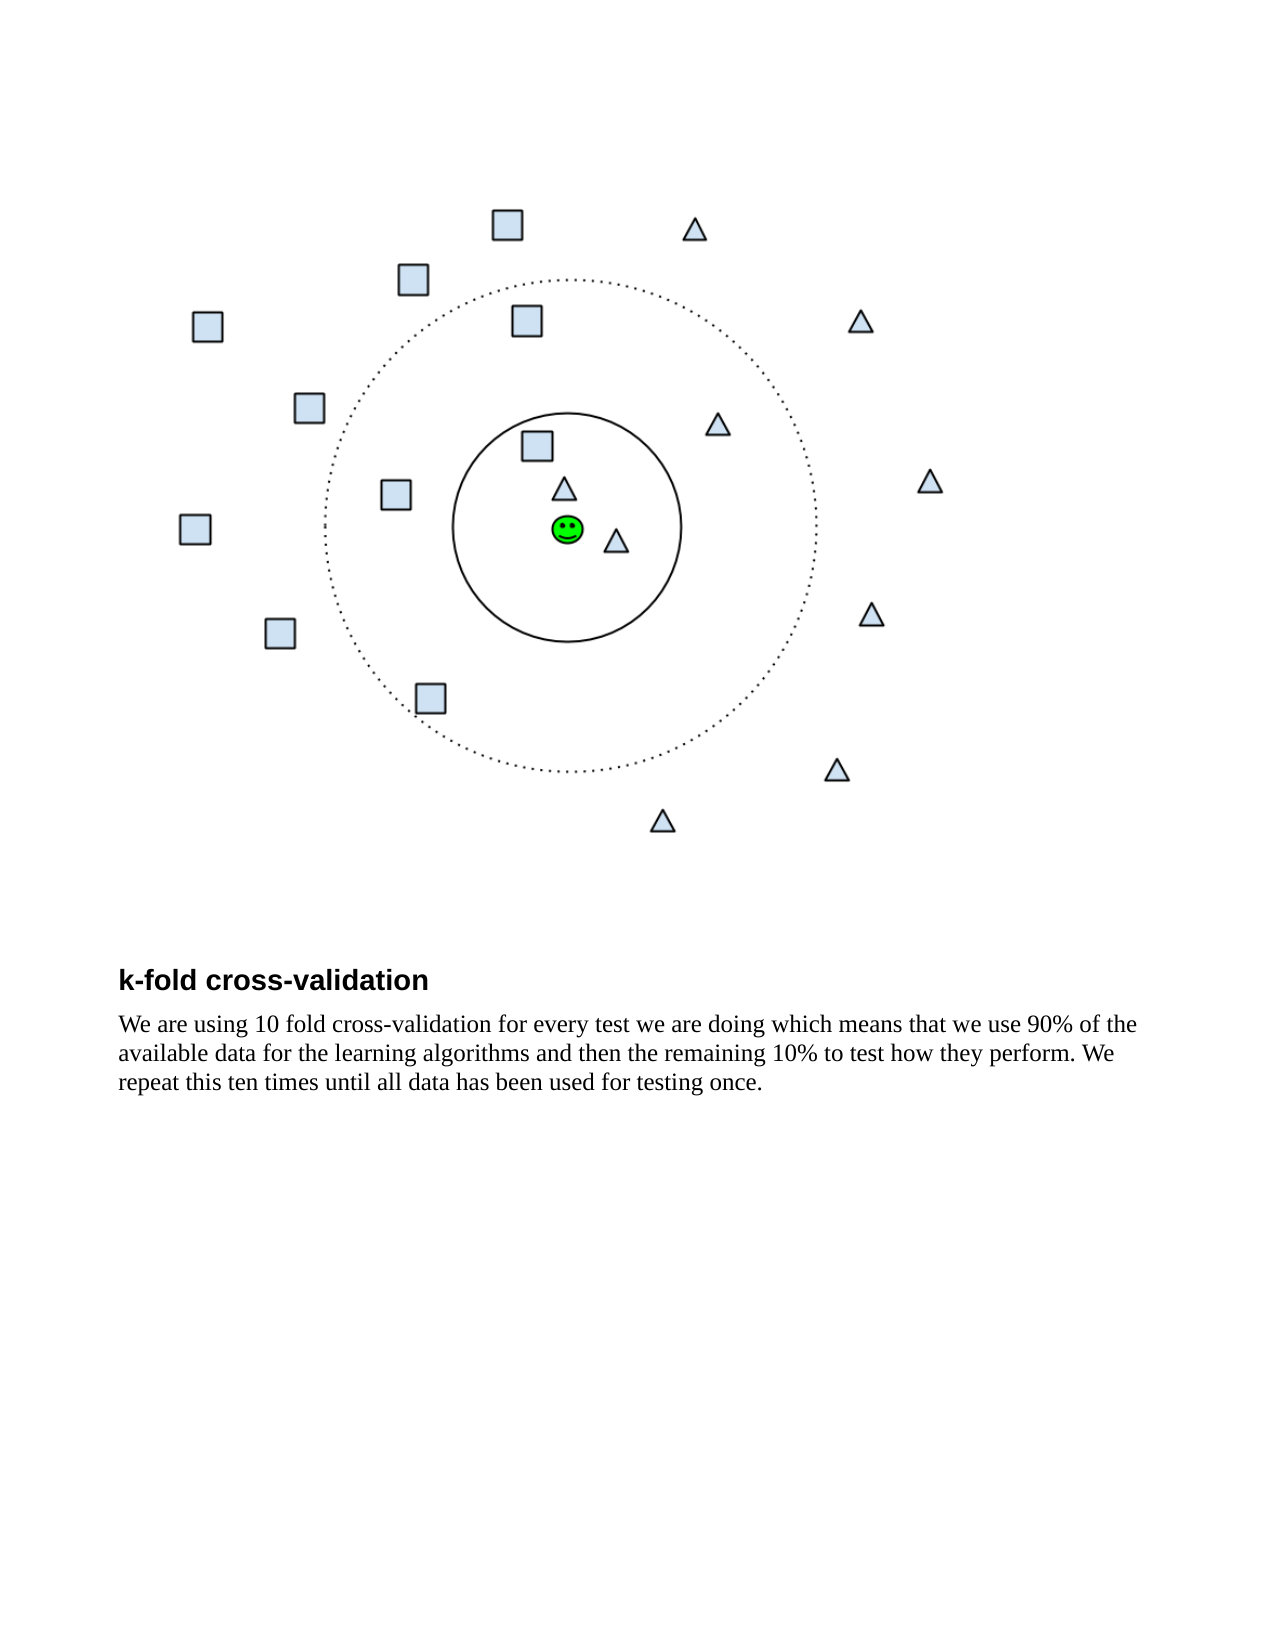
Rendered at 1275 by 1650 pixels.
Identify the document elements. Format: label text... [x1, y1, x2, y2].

subtitle k-fold cross-validation [118, 963, 1157, 997]
picture [118, 118, 1157, 898]
text We are using 10 fold cross-validation for every test we are doing which means that we use 90% of the available data for the learning algorithms and then the remaining 10% to test how they perform. We repeat this ten times until all data has been used for testing once. [118, 1009, 1157, 1096]
